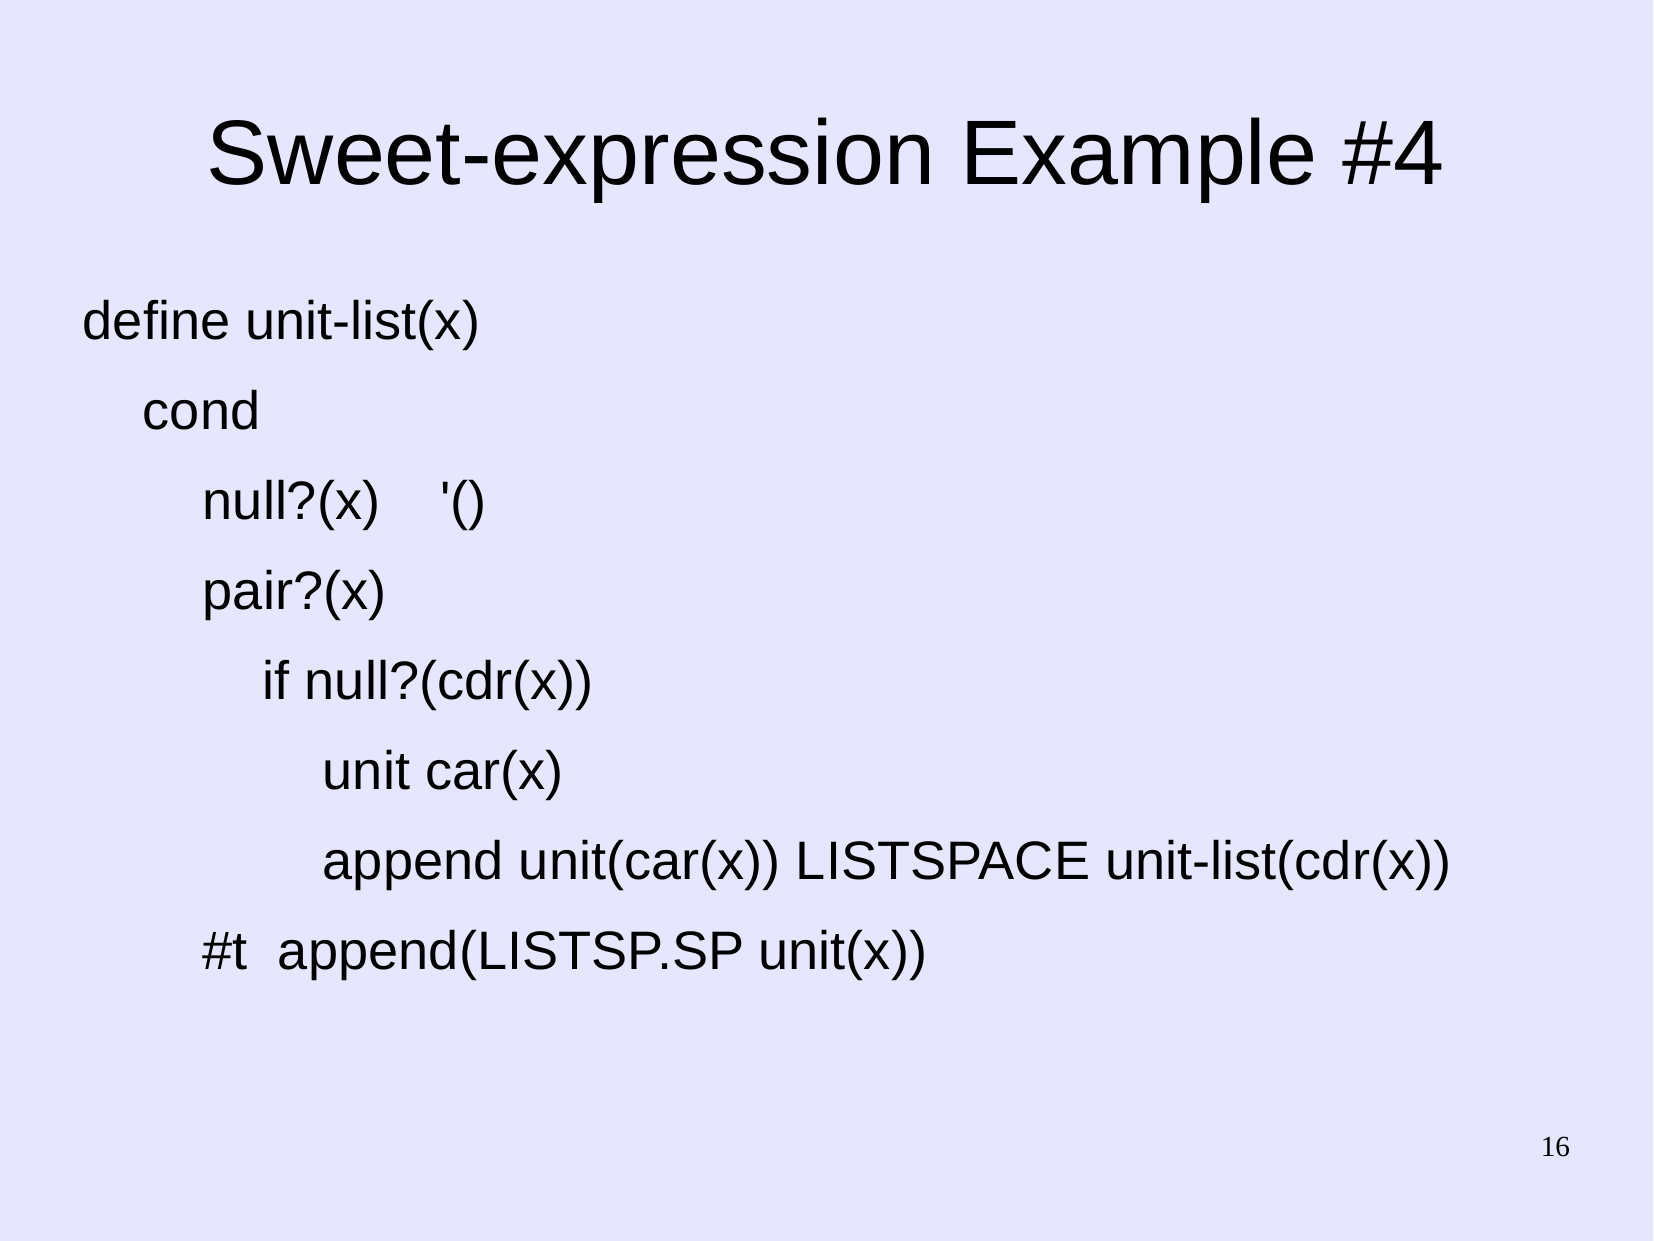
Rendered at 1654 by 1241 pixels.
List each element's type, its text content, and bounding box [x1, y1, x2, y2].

list define unit-list(x) cond null?(x) '() pair?(x) if null?(cdr(x)) unit car(x) append unit(car(x)) LISTSPACE unit-list(cdr(x)) #t append(LISTSP.SP unit(x)) [82, 290, 1538, 1010]
title Sweet-expression Example #4 [82, 49, 1571, 257]
